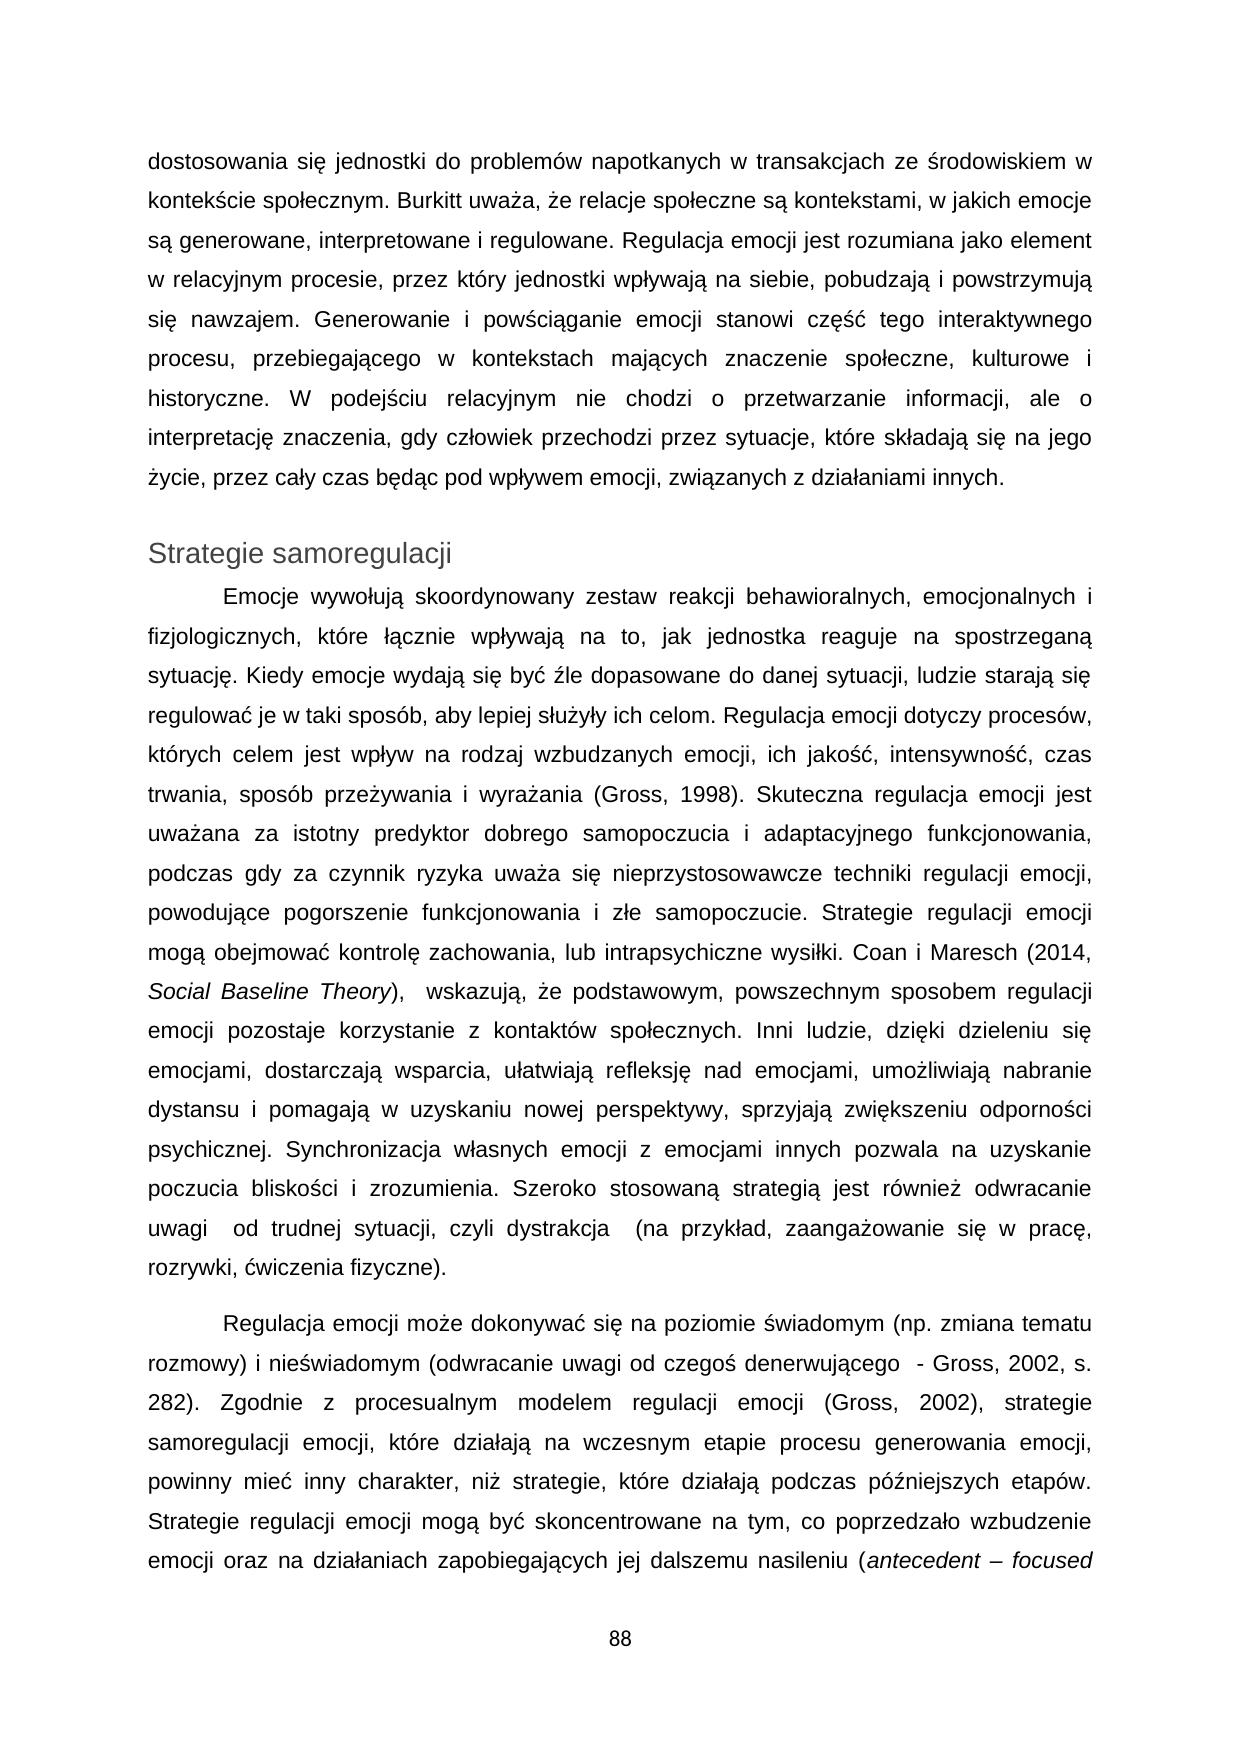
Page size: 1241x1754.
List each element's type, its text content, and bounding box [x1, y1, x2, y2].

text Emocje wywołują skoordynowany zestaw reakcji behawioralnych, emocjonalnych i fizjologicznych, które łącznie wpływają na to, jak jednostka reaguje na spostrzeganą sytuację. Kiedy emocje wydają się być źle dopasowane do danej sytuacji, ludzie starają się regulować je w taki sposób, aby lepiej służyły ich celom. Regulacja emocji dotyczy procesów, których celem jest wpływ na rodzaj wzbudzanych emocji, ich jakość, intensywność, czas trwania, sposób przeżywania i wyrażania (Gross, 1998). Skuteczna regulacja emocji jest uważana za istotny predyktor dobrego samopoczucia i adaptacyjnego funkcjonowania, podczas gdy za czynnik ryzyka uważa się nieprzystosowawcze techniki regulacji emocji, powodujące pogorszenie funkcjonowania i złe samopoczucie. Strategie regulacji emocji mogą obejmować kontrolę zachowania, lub intrapsychiczne wysiłki. Coan i Maresch (2014, Social Baseline Theory), wskazują, że podstawowym, powszechnym sposobem regulacji emocji pozostaje korzystanie z kontaktów społecznych. Inni ludzie, dzięki dzieleniu się emocjami, dostarczają wsparcia, ułatwiają refleksję nad emocjami, umożliwiają nabranie dystansu i pomagają w uzyskaniu nowej perspektywy, sprzyjają zwiększeniu odporności psychicznej. Synchronizacja własnych emocji z emocjami innych pozwala na uzyskanie poczucia bliskości i zrozumienia. Szeroko stosowaną strategią jest również odwracanie uwagi od trudnej sytuacji, czyli dystrakcja (na przykład, zaangażowanie się w pracę, rozrywki, ćwiczenia fizyczne). [148, 583, 1093, 1281]
text dostosowania się jednostki do problemów napotkanych w transakcjach ze środowiskiem w kontekście społecznym. Burkitt uważa, że relacje społeczne są kontekstami, w jakich emocje są generowane, interpretowane i regulowane. Regulacja emocji jest rozumiana jako element w relacyjnym procesie, przez który jednostki wpływają na siebie, pobudzają i powstrzymują się nawzajem. Generowanie i powściąganie emocji stanowi część tego interaktywnego procesu, przebiegającego w kontekstach mających znaczenie społeczne, kulturowe i historyczne. W podejściu relacyjnym nie chodzi o przetwarzanie informacji, ale o interpretację znaczenia, gdy człowiek przechodzi przez sytuacje, które składają się na jego życie, przez cały czas będąc pod wpływem emocji, związanych z działaniami innych. [148, 148, 1093, 490]
text Regulacja emocji może dokonywać się na poziomie świadomym (np. zmiana tematu rozmowy) i nieświadomym (odwracanie uwagi od czegoś denerwującego - Gross, 2002, s. 282). Zgodnie z procesualnym modelem regulacji emocji (Gross, 2002), strategie samoregulacji emocji, które działają na wczesnym etapie procesu generowania emocji, powinny mieć inny charakter, niż strategie, które działają podczas późniejszych etapów. Strategie regulacji emocji mogą być skoncentrowane na tym, co poprzedzało wzbudzenie emocji oraz na działaniach zapobiegających jej dalszemu nasileniu (antecedent – focused [148, 1310, 1093, 1574]
subtitle Strategie samoregulacji [148, 536, 1093, 570]
